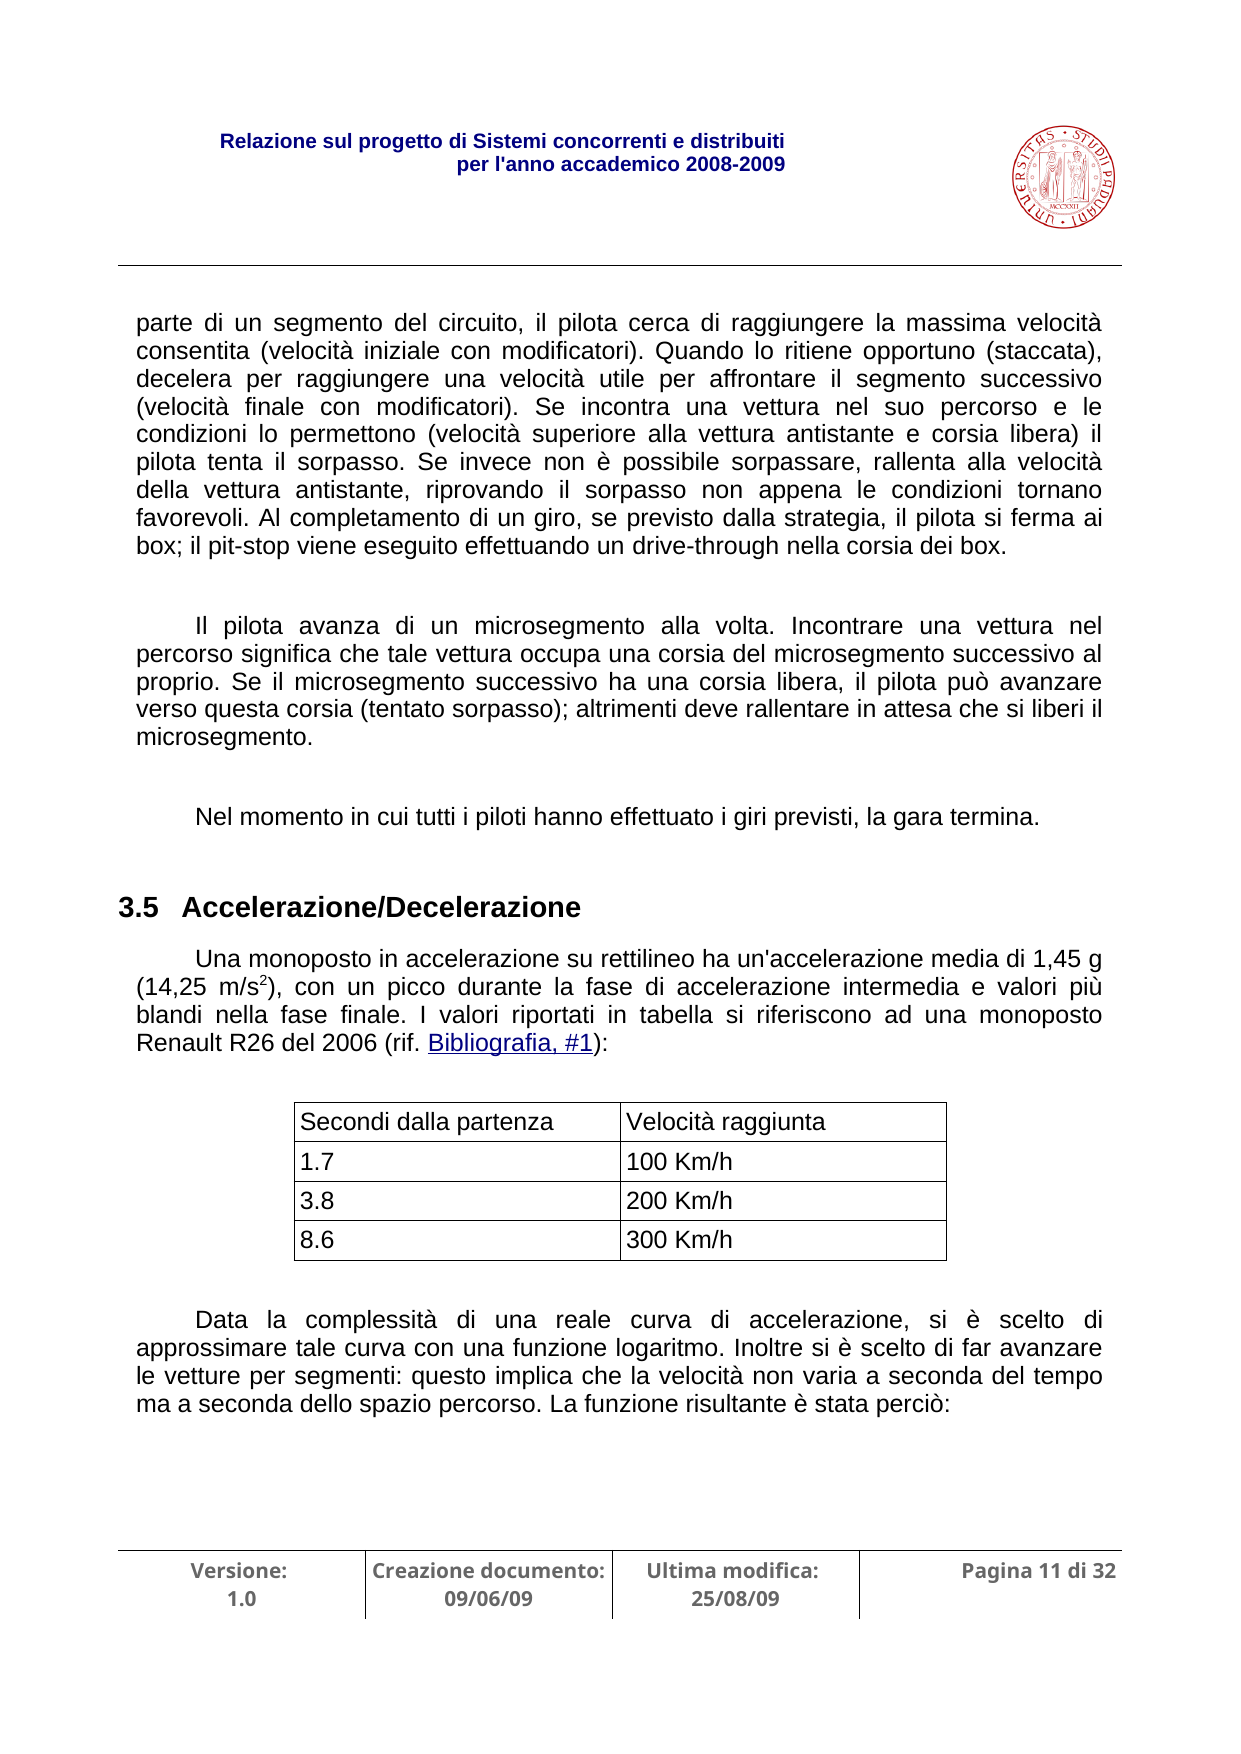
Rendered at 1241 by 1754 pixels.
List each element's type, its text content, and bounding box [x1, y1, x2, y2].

text Data la complessità di una reale curva di accelerazione, si è scelto di approssimare tale curva con una funzione logaritmo. Inoltre si è scelto di far avanzare le vetture per segmenti: questo implica che la velocità non varia a seconda del tempo ma a seconda dello spazio percorso. La funzione risultante è stata perciò: [136, 1306, 1104, 1417]
text Una monoposto in accelerazione su rettilineo ha un'accelerazione media di 1,45 g (14,25 m/s2), con un picco durante la fase di accelerazione intermedia e valori più blandi nella fase finale. I valori riportati in tabella si riferiscono ad una monoposto Renault R26 del 2006 (rif. Bibliografia, #1): [136, 944, 1104, 1056]
text Il pilota avanza di un microsegmento alla volta. Incontrare una vettura nel percorso significa che tale vettura occupa una corsia del microsegmento successivo al proprio. Se il microsegmento successivo ha una corsia libera, il pilota può avanzare verso questa corsia (tentato sorpasso); altrimenti deve rallentare in attesa che si liberi il microsegmento. [136, 612, 1104, 751]
table_cell 100 Km/h [621, 1142, 946, 1181]
table_cell 200 Km/h [621, 1182, 946, 1220]
table_cell 3,8 [295, 1182, 620, 1220]
table_cell 8,6 [295, 1221, 620, 1260]
picture [1010, 123, 1117, 231]
table_cell 300 Km/h [621, 1221, 946, 1260]
table_cell 1,7 [295, 1142, 620, 1181]
table_header Secondi dalla partenza [295, 1103, 620, 1141]
subtitle Accelerazione/Decelerazione [118, 891, 1122, 924]
text Nel momento in cui tutti i piloti hanno effettuato i giri previsti, la gara termina. [136, 803, 1104, 831]
table_header Velocità raggiunta [621, 1103, 946, 1141]
text parte di un segmento del circuito, il pilota cerca di raggiungere la massima velocità consentita (velocità iniziale con modificatori). Quando lo ritiene opportuno (staccata), decelera per raggiungere una velocità utile per affrontare il segmento successivo (velocità finale con modificatori). Se incontra una vettura nel suo percorso e le condizioni lo permettono (velocità superiore alla vettura antistante e corsia libera) il pilota tenta il sorpasso. Se invece non è possibile sorpassare, rallenta alla velocità della vettura antistante, riprovando il sorpasso non appena le condizioni tornano favorevoli. Al completamento di un giro, se previsto dalla strategia, il pilota si ferma ai box; il pit-stop viene eseguito effettuando un drive-through nella corsia dei box. [136, 309, 1104, 560]
